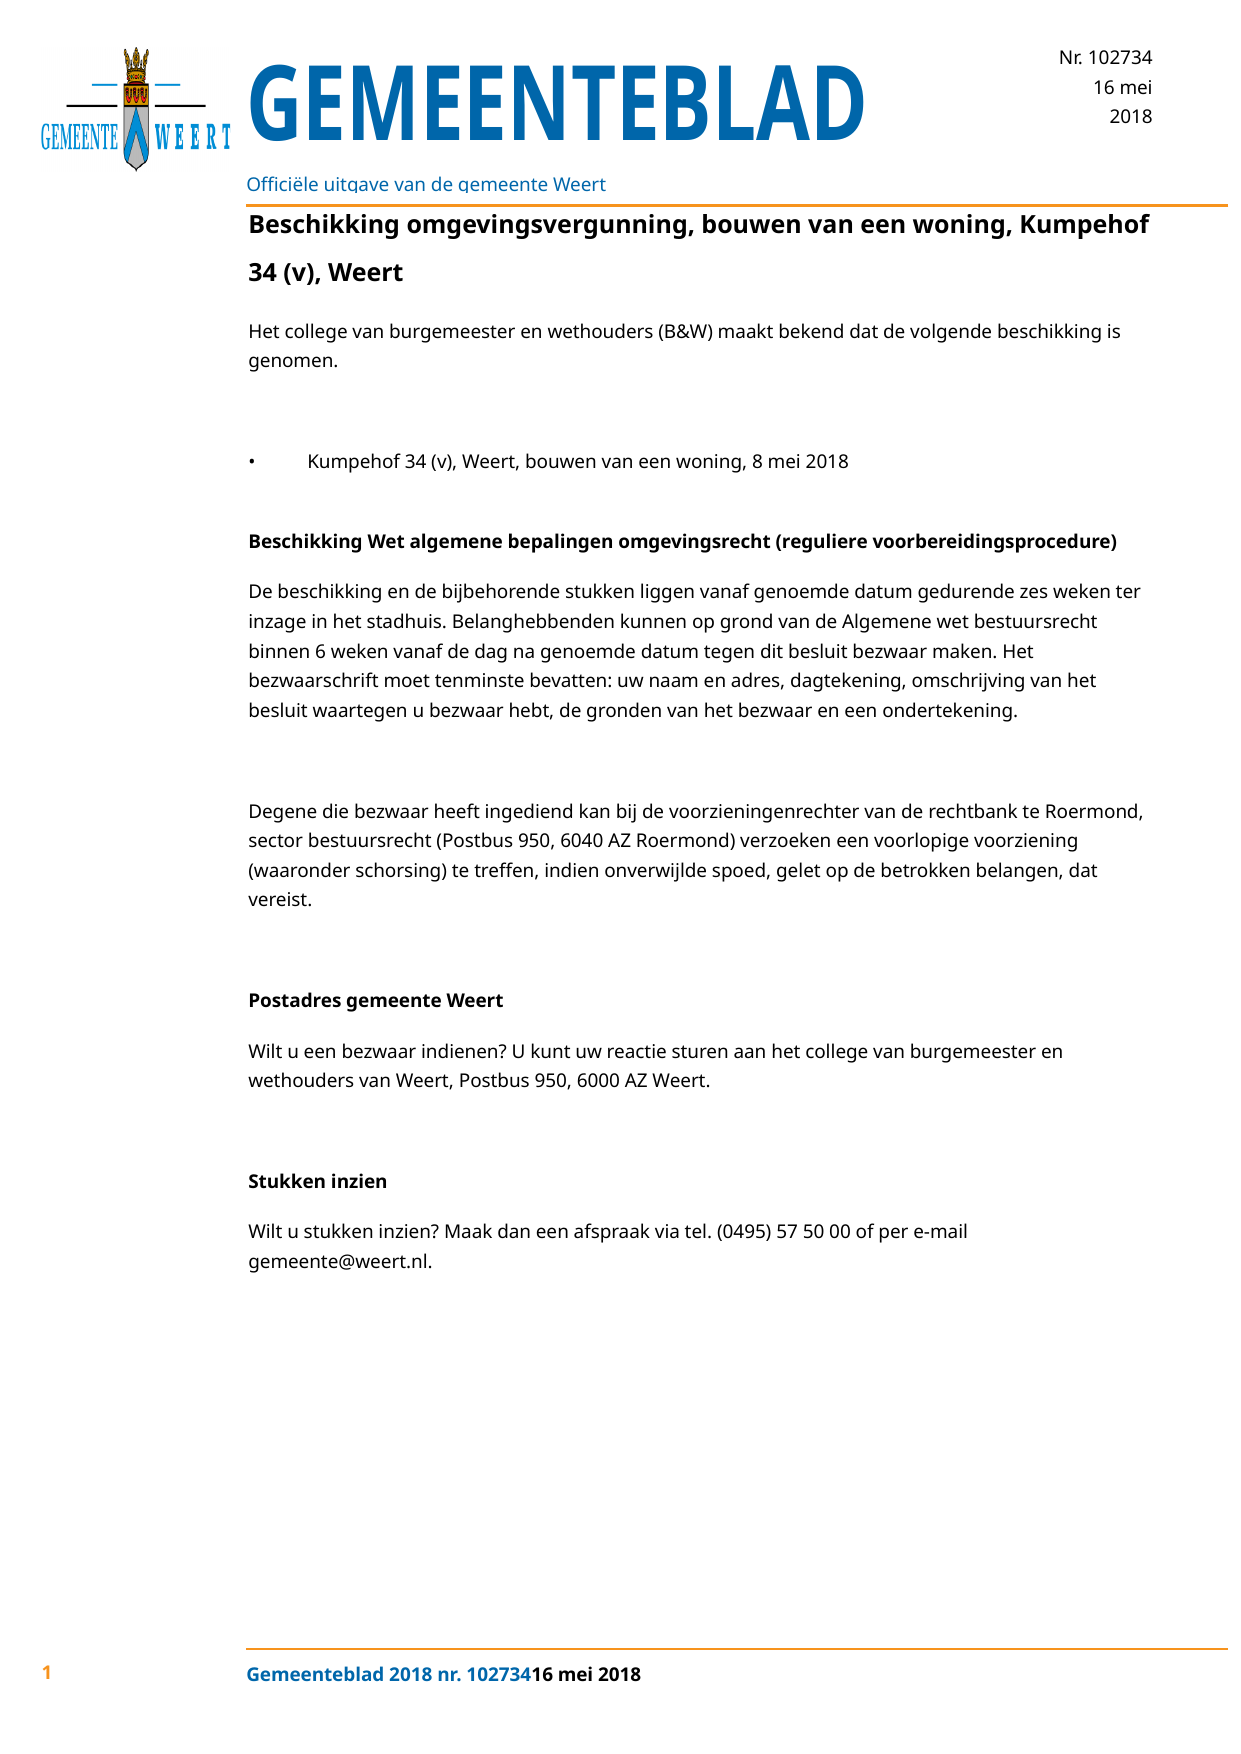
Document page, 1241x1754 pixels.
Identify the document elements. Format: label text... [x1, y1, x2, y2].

text Beschikking Wet algemene bepalingen omgevingsrecht (reguliere voorbereidingsprocedure) [248, 528, 1152, 554]
text Wilt u een bezwaar indienen? U kunt uw reactie sturen aan het college van burgemeester en wethouders van Weert, Postbus 950, 6000 AZ Weert. [248, 1038, 1152, 1093]
picture [41, 47, 231, 172]
text Postadres gemeente Weert [248, 987, 1152, 1013]
text Stukken inzien [248, 1168, 1152, 1194]
text De beschikking en de bijbehorende stukken liggen vanaf genoemde datum gedurende zes weken ter inzage in het stadhuis. Belanghebbenden kunnen op grond van de Algemene wet bestuursrecht binnen 6 weken vanaf de dag na genoemde datum tegen dit besluit bezwaar maken. Het bezwaarschrift moet tenminste bevatten: uw naam en adres, dagtekening, omschrijving van het besluit waartegen u bezwaar hebt, de gronden van het bezwaar en een ondertekening. [248, 579, 1152, 723]
text Degene die bezwaar heeft ingediend kan bij de voorzieningenrechter van de rechtbank te Roermond, sector bestuursrecht (Postbus 950, 6040 AZ Roermond) verzoeken een voorlopige voorziening (waaronder schorsing) te treffen, indien onverwijlde spoed, gelet op de betrokken belangen, dat vereist. [248, 798, 1152, 912]
text Wilt u stukken inzien? Maak dan een afspraak via tel. (0495) 57 50 00 of per e-mail gemeente@weert.nl. [248, 1219, 1152, 1274]
list Kumpehof 34 (v), Weert, bouwen van een woning, 8 mei 2018 [248, 448, 1152, 474]
text Beschikking omgevingsvergunning, bouwen van een woning, Kumpehof 34 (v), Weert [248, 207, 1152, 288]
text Het college van burgemeester en wethouders (B&W) maakt bekend dat de volgende beschikking is genomen. [248, 318, 1152, 373]
